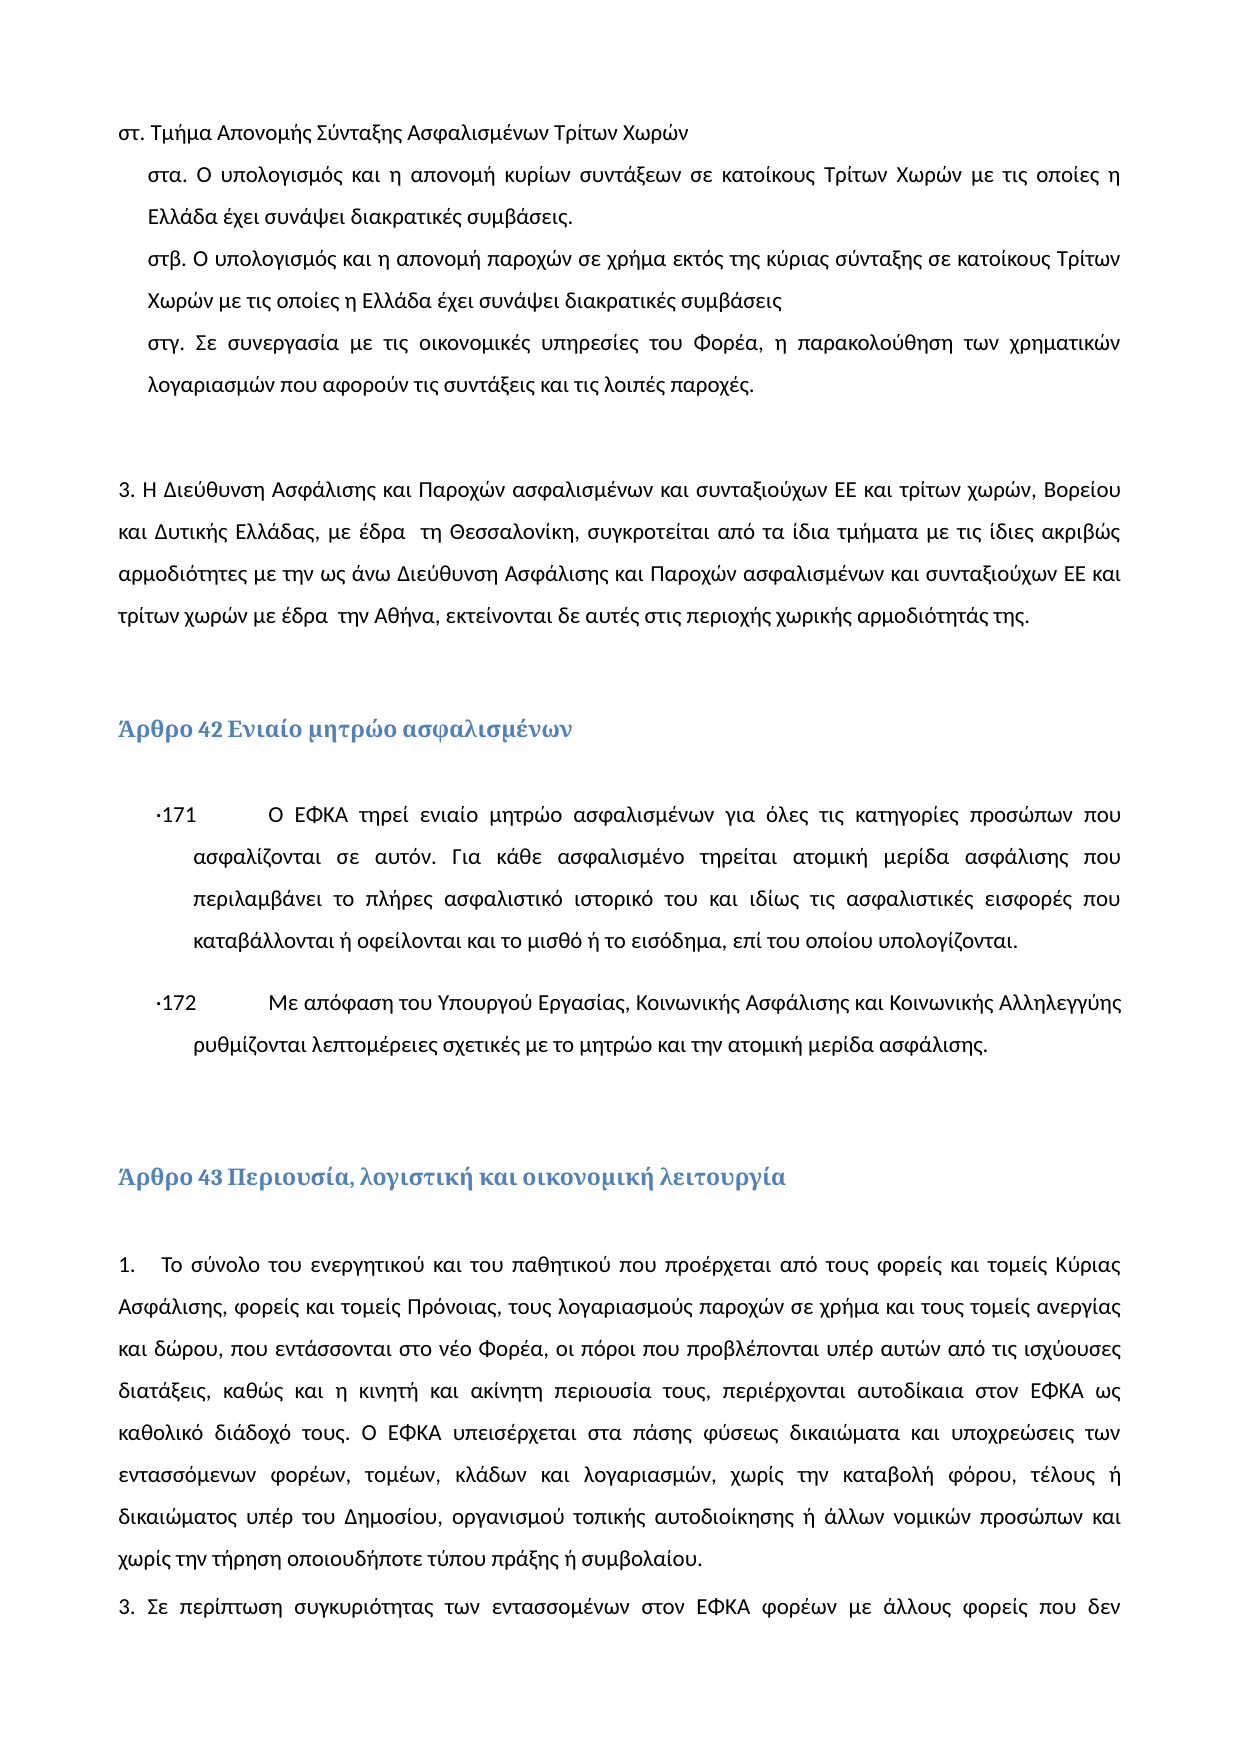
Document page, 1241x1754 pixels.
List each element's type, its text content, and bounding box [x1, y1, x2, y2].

text 3. Η Διεύθυνση Ασφάλισης και Παροχών ασφαλισμένων και συνταξιούχων ΕΕ και τρίτων χωρών, Βορείου και Δυτικής Ελλάδας, με έδρα τη Θεσσαλονίκη, συγκροτείται από τα ίδια τμήματα με τις ίδιες ακριβώς αρμοδιότητες με την ως άνω Διεύθυνση Ασφάλισης και Παροχών ασφαλισμένων και συνταξιούχων ΕΕ και τρίτων χωρών με έδρα την Αθήνα, εκτείνονται δε αυτές στις περιοχής χωρικής αρμοδιότητάς της. [118, 475, 1122, 629]
text Άρθρο 42 Ενιαίο μητρώο ασφαλισμένων [118, 717, 1122, 743]
text στβ. Ο υπολογισμός και η απονομή παροχών σε χρήμα εκτός της κύριας σύνταξης σε κατοίκους Τρίτων Χωρών με τις οποίες η Ελλάδα έχει συνάψει διακρατικές συμβάσεις [148, 244, 1122, 314]
text στα. Ο υπολογισμός και η απονομή κυρίων συντάξεων σε κατοίκους Τρίτων Χωρών με τις οποίες η Ελλάδα έχει συνάψει διακρατικές συμβάσεις. [148, 160, 1122, 230]
list Με απόφαση του Υπουργού Εργασίας, Κοινωνικής Ασφάλισης και Κοινωνικής Αλληλεγγύης ρυθμίζονται λεπτομέρειες σχετικές με το μητρώο και την ατομική μερίδα ασφάλισης. [156, 988, 1122, 1058]
text 3. Σε περίπτωση συγκυριότητας των εντασσομένων στον ΕΦΚΑ φορέων με άλλους φορείς που δεν [118, 1592, 1122, 1620]
list Ο ΕΦΚΑ τηρεί ενιαίο μητρώο ασφαλισμένων για όλες τις κατηγορίες προσώπων που ασφαλίζονται σε αυτόν. Για κάθε ασφαλισμένο τηρείται ατομική μερίδα ασφάλισης που περιλαμβάνει το πλήρες ασφαλιστικό ιστορικό του και ιδίως τις ασφαλιστικές εισφορές που καταβάλλονται ή οφείλονται και το μισθό ή το εισόδημα, επί του οποίου υπολογίζονται. [156, 800, 1122, 954]
text στ. Τμήμα Απονομής Σύνταξης Ασφαλισμένων Τρίτων Χωρών [118, 118, 1122, 146]
text Άρθρο 43 Περιουσία, λογιστική και οικονομική λειτουργία [118, 1165, 1122, 1192]
text στγ. Σε συνεργασία με τις οικονομικές υπηρεσίες του Φορέα, η παρακολούθηση των χρηματικών λογαριασμών που αφορούν τις συντάξεις και τις λοιπές παροχές. [148, 328, 1122, 398]
text 1. Το σύνολο του ενεργητικού και του παθητικού που προέρχεται από τους φορείς και τομείς Κύριας Ασφάλισης, φορείς και τομείς Πρόνοιας, τους λογαριασμούς παροχών σε χρήμα και τους τομείς ανεργίας και δώρου, που εντάσσονται στο νέο Φορέα, οι πόροι που προβλέπονται υπέρ αυτών από τις ισχύουσες διατάξεις, καθώς και η κινητή και ακίνητη περιουσία τους, περιέρχονται αυτοδίκαια στον ΕΦΚΑ ως καθολικό διάδοχό τους. Ο ΕΦΚΑ υπεισέρχεται στα πάσης φύσεως δικαιώματα και υποχρεώσεις των εντασσόμενων φορέων, τομέων, κλάδων και λογαριασμών, χωρίς την καταβολή φόρου, τέλους ή δικαιώματος υπέρ του Δημοσίου, οργανισμού τοπικής αυτοδιοίκησης ή άλλων νομικών προσώπων και χωρίς την τήρηση οποιουδήποτε τύπου πράξης ή συμβολαίου. [118, 1250, 1122, 1572]
